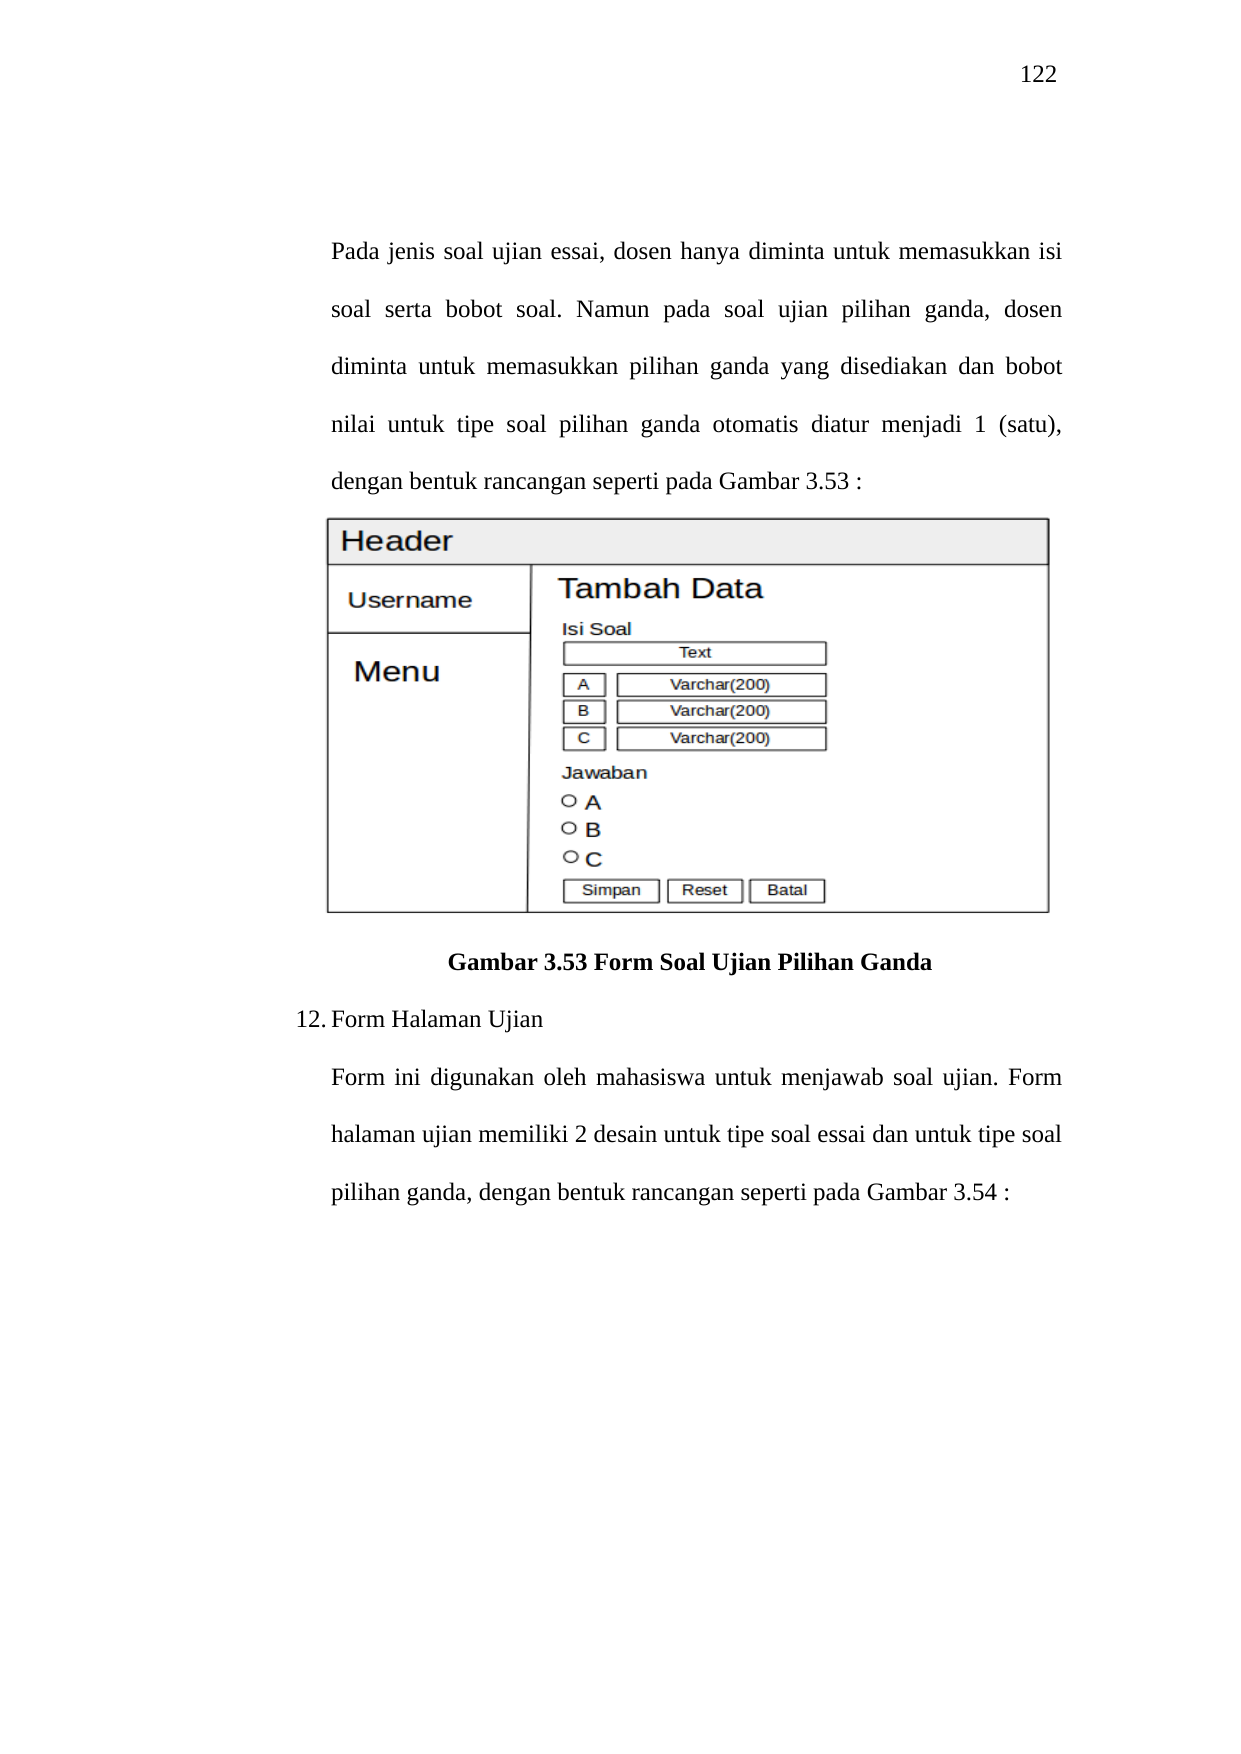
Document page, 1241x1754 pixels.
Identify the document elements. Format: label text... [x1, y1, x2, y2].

list Gambar 3.53 Form Soal Ujian Pilihan Ganda [324, 919, 1056, 976]
list Form ini digunakan oleh mahasiswa untuk menjawab soal ujian. Form halaman ujian memiliki 2 desain untuk tipe soal essai dan untuk tipe soal pilihan ganda, dengan bentuk rancangan seperti pada Gambar 3.54 : [295, 1062, 1063, 1206]
list Form Halaman Ujian [295, 1004, 1063, 1033]
list Pada jenis soal ujian essai, dosen hanya diminta untuk memasukkan isi soal serta bobot soal. Namun pada soal ujian pilihan ganda, dosen diminta untuk memasukkan pilihan ganda yang disediakan dan bobot nilai untuk tipe soal pilihan ganda otomatis diatur menjadi 1 (satu), dengan bentuk rancangan seperti pada Gambar 3.53 : [295, 236, 1063, 495]
picture [323, 515, 1057, 919]
